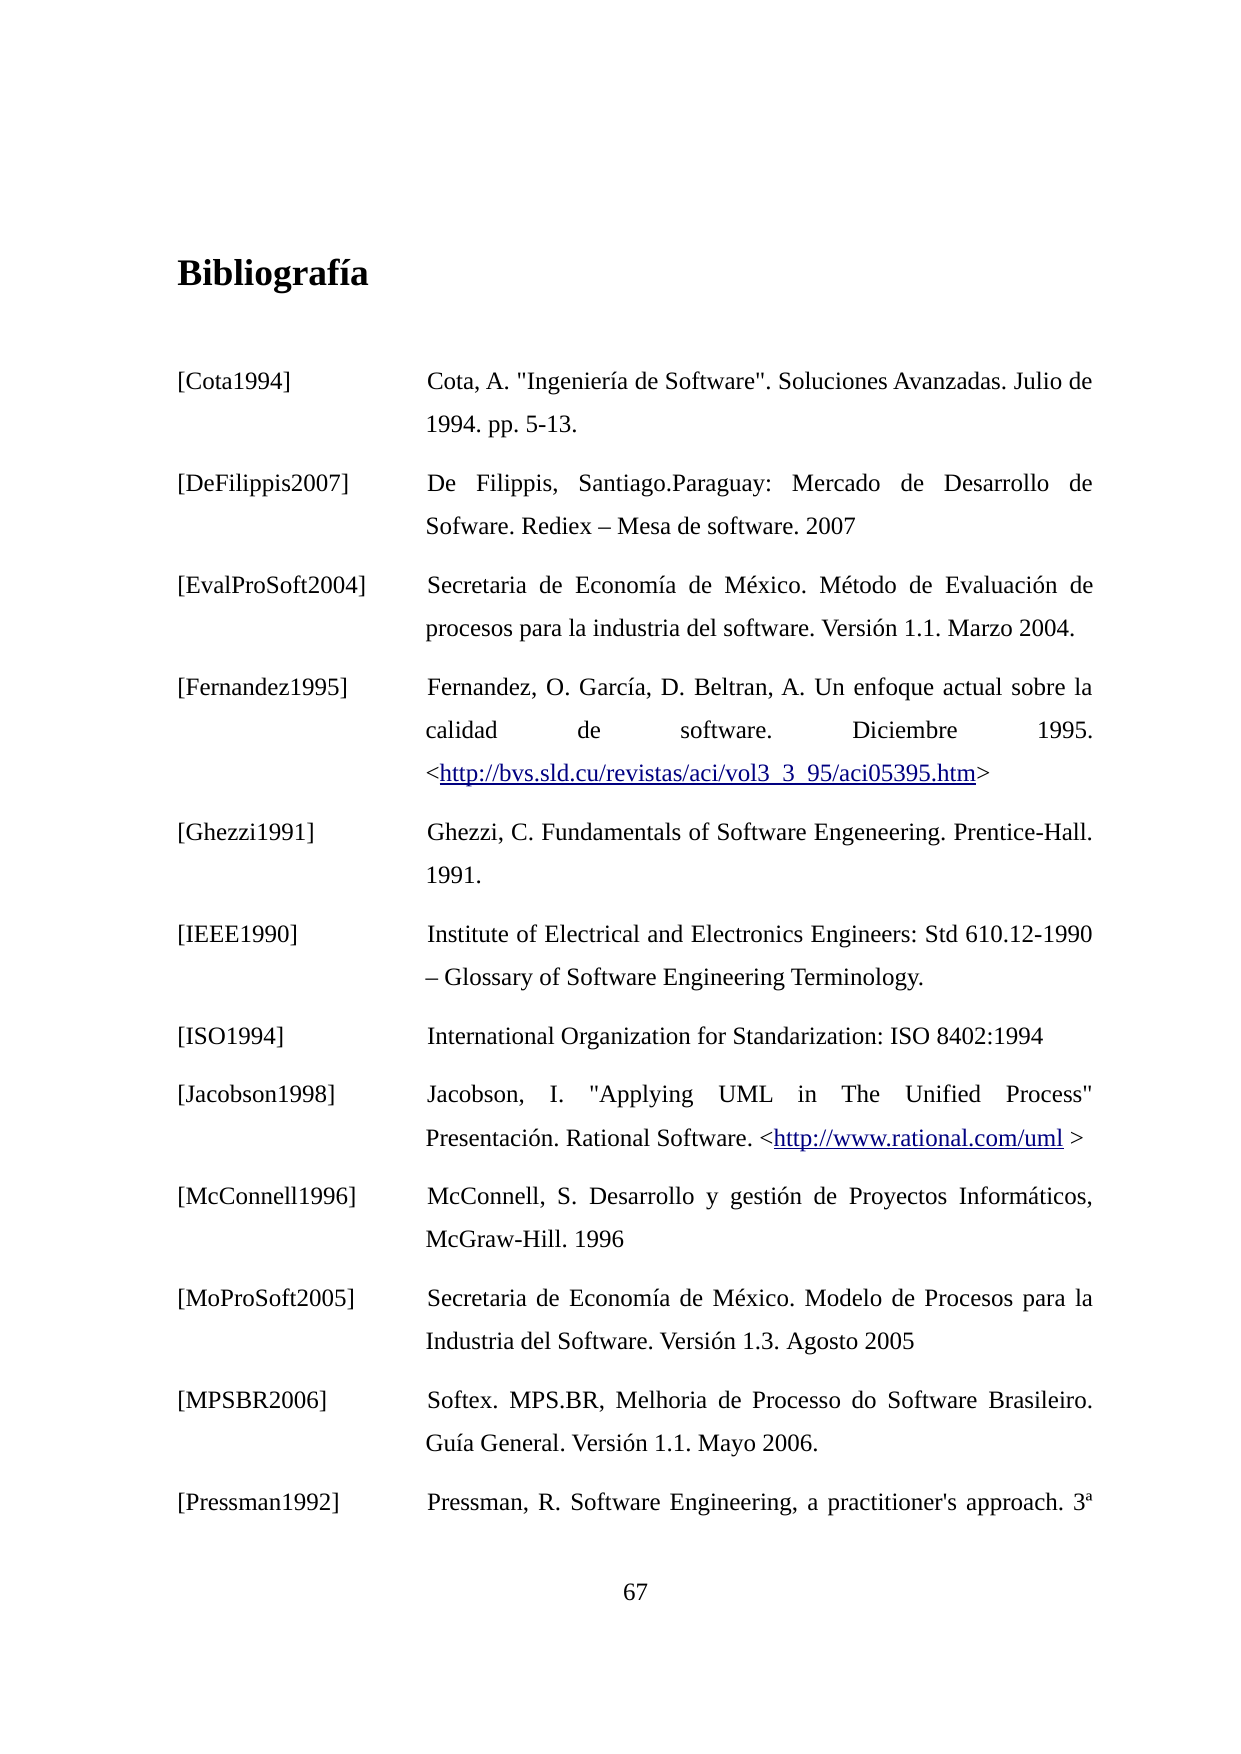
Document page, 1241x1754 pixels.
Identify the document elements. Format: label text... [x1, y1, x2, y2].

table_cell [Jacobson1998] [177, 1080, 427, 1181]
table_cell [Fernandez1995] [177, 672, 427, 817]
table_cell Ghezzi, C. Fundamentals of Software Engeneering. Prentice-Hall. 1991. [427, 817, 1093, 919]
table_header [Cota1994] [177, 366, 427, 468]
table_cell [McConnell1996] [177, 1181, 427, 1283]
table_cell Secretaria de Economía de México. Modelo de Procesos para la Industria del Software. Versión 1.3. Agosto 2005 [427, 1283, 1093, 1385]
table_cell [Ghezzi1991] [177, 817, 427, 919]
table_cell Softex. MPS.BR, Melhoria de Processo do Software Brasileiro. Guía General. Versión 1.1. Mayo 2006. [427, 1385, 1093, 1487]
table_cell Pressman, R. Software Engineering, a practitioner's approach. 3ª [427, 1487, 1093, 1546]
table_cell Jacobson, I. "Applying UML in The Unified Process" Presentación. Rational Software. <http://www.rational.com/uml > [427, 1080, 1093, 1181]
table_cell [ISO1994] [177, 1021, 427, 1079]
table_cell [EvalProSoft2004] [177, 570, 427, 672]
table_cell [MoProSoft2005] [177, 1283, 427, 1385]
table_cell Fernandez, O. García, D. Beltran, A. Un enfoque actual sobre la calidad de software. Diciembre 1995. <http://bvs.sld.cu/revistas/aci/vol3_3_95/aci05395.htm> [427, 672, 1093, 817]
table_cell [Pressman1992] [177, 1487, 427, 1546]
table_header Cota, A. "Ingeniería de Software". Soluciones Avanzadas. Julio de 1994. pp. 5-13. [427, 366, 1093, 468]
table_cell [DeFilippis2007] [177, 468, 427, 570]
table_cell Secretaria de Economía de México. Método de Evaluación de procesos para la industria del software. Versión 1.1. Marzo 2004. [427, 570, 1093, 672]
table_cell [MPSBR2006] [177, 1385, 427, 1487]
table_cell International Organization for Standarization: ISO 8402:1994 [427, 1021, 1093, 1079]
title Bibliografía [177, 250, 1093, 293]
table_cell Institute of Electrical and Electronics Engineers: Std 610.12-1990 – Glossary of Software Engineering Terminology. [427, 919, 1093, 1021]
table_cell McConnell, S. Desarrollo y gestión de Proyectos Informáticos, McGraw-Hill. 1996 [427, 1181, 1093, 1283]
table_cell De Filippis, Santiago.Paraguay: Mercado de Desarrollo de Sofware. Rediex – Mesa de software. 2007 [427, 468, 1093, 570]
table_cell [IEEE1990] [177, 919, 427, 1021]
